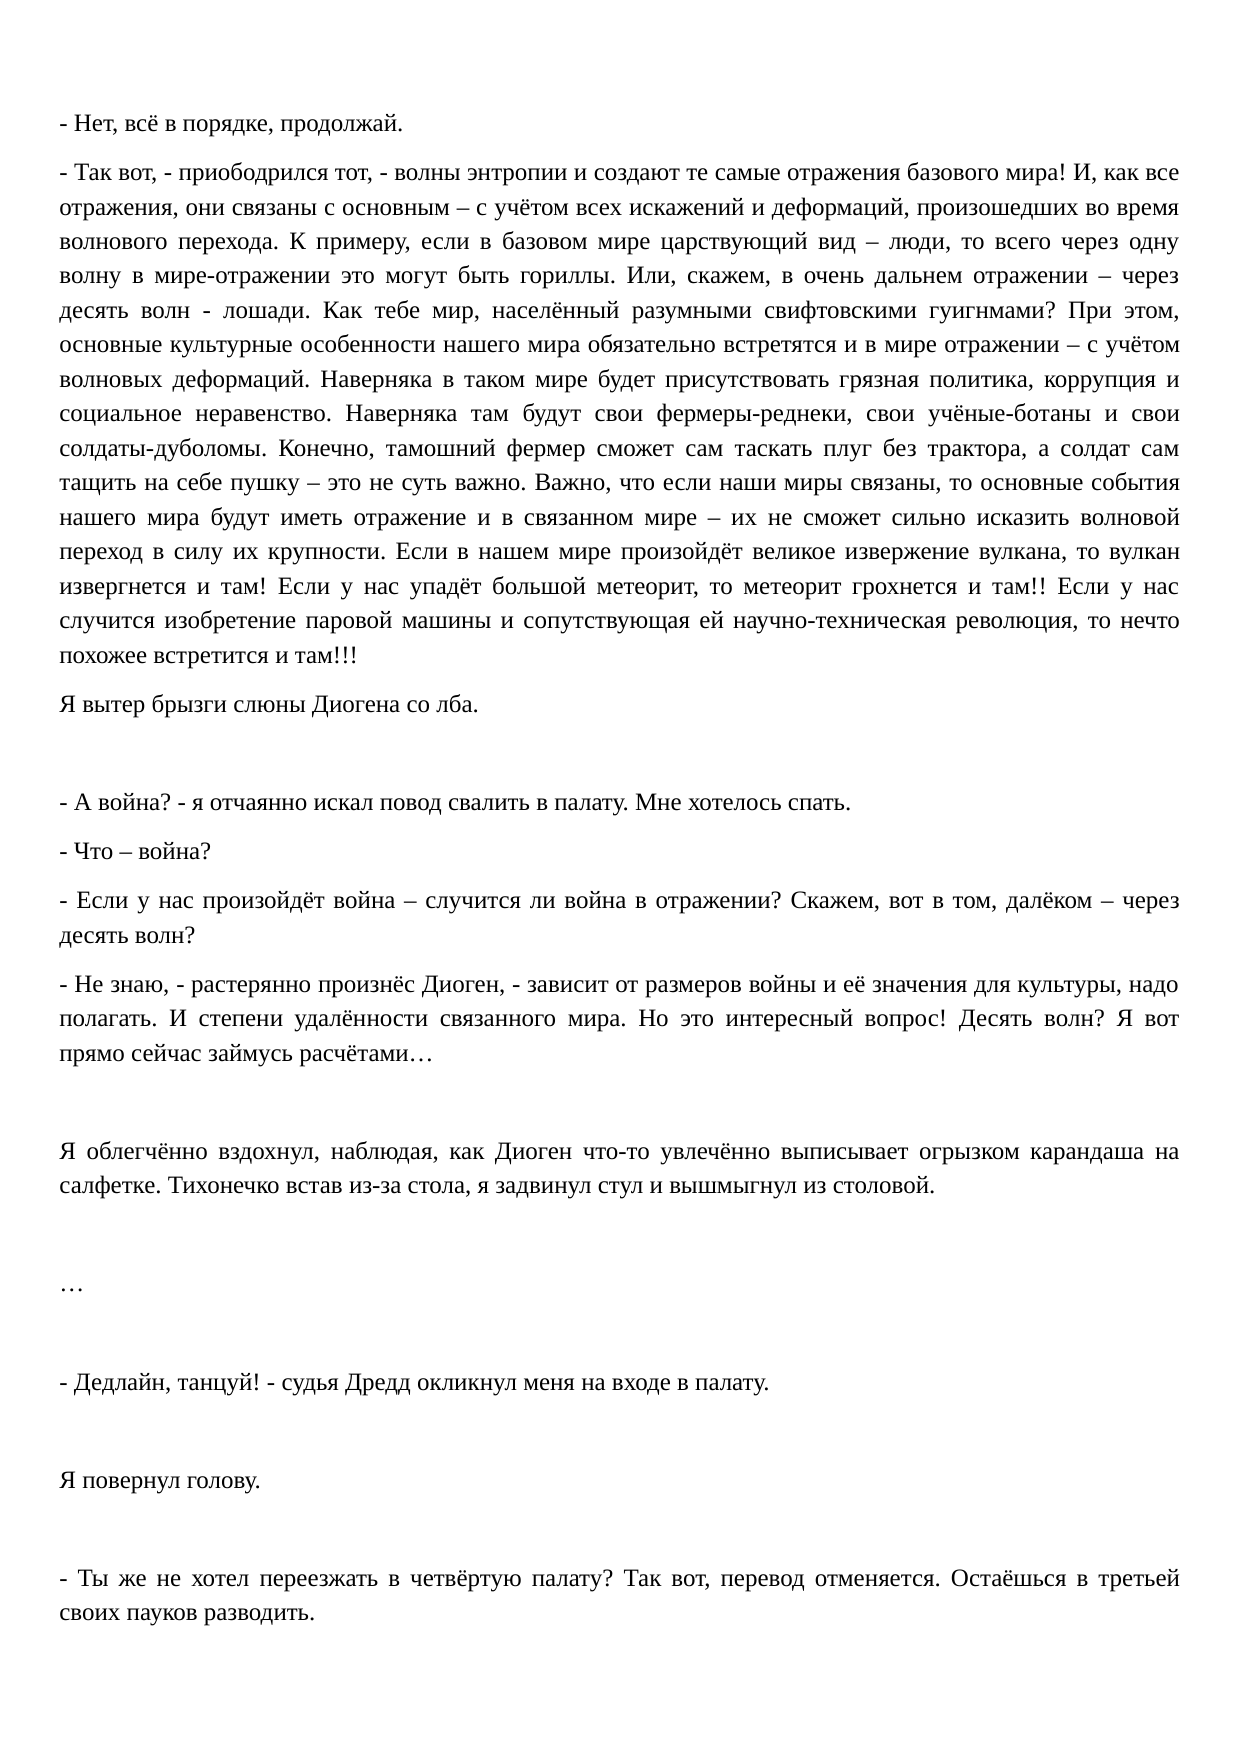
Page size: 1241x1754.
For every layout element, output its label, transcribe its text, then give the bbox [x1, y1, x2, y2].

text - Не знаю, - растерянно произнёс Диоген, - зависит от размеров войны и её значения для культуры, надо полагать. И степени удалённости связанного мира. Но это интересный вопрос! Десять волн? Я вот прямо сейчас займусь расчётами… [59, 969, 1181, 1066]
text - Что – война? [59, 836, 1181, 865]
text - А война? - я отчаянно искал повод свалить в палату. Мне хотелось спать. [59, 787, 1181, 816]
text - Если у нас произойдёт война – случится ли война в отражении? Скажем, вот в том, далёком – через десять волн? [59, 885, 1181, 948]
text - Нет, всё в порядке, продолжай. [59, 108, 1181, 137]
text Я облегчённо вздохнул, наблюдая, как Диоген что-то увлечённо выписывает огрызком карандаша на салфетке. Тихонечко встав из-за стола, я задвинул стул и вышмыгнул из столовой. [59, 1136, 1181, 1199]
text - Дедлайн, танцуй! - судья Дредд окликнул меня на входе в палату. [59, 1367, 1181, 1395]
text - Так вот, - приободрился тот, - волны энтропии и создают те самые отражения базового мира! И, как все отражения, они связаны с основным – с учётом всех искажений и деформаций, произошедших во время волнового перехода. К примеру, если в базовом мире царствующий вид – люди, то всего через одну волну в мире-отражении это могут быть гориллы. Или, скажем, в очень дальнем отражении – через десять волн - лошади. Как тебе мир, населённый разумными свифтовскими гуигнмами? При этом, основные культурные особенности нашего мира обязательно встретятся и в мире отражении – с учётом волновых деформаций. Наверняка в таком мире будет присутствовать грязная политика, коррупция и социальное неравенство. Наверняка там будут свои фермеры-реднеки, свои учёные-ботаны и свои солдаты-дуболомы. Конечно, тамошний фермер сможет сам таскать плуг без трактора, а солдат сам тащить на себе пушку – это не суть важно. Важно, что если наши миры связаны, то основные события нашего мира будут иметь отражение и в связанном мире – их не сможет сильно исказить волновой переход в силу их крупности. Если в нашем мире произойдёт великое извержение вулкана, то вулкан извергнется и там! Если у нас упадёт большой метеорит, то метеорит грохнется и там!! Если у нас случится изобретение паровой машины и сопутствующая ей научно-техническая революция, то нечто похожее встретится и там!!! [59, 157, 1181, 669]
text Я повернул голову. [59, 1465, 1181, 1493]
text … [59, 1268, 1181, 1297]
text - Ты же не хотел переезжать в четвёртую палату? Так вот, перевод отменяется. Остаёшься в третьей своих пауков разводить. [59, 1563, 1181, 1626]
text Я вытер брызги слюны Диогена со лба. [59, 689, 1181, 718]
